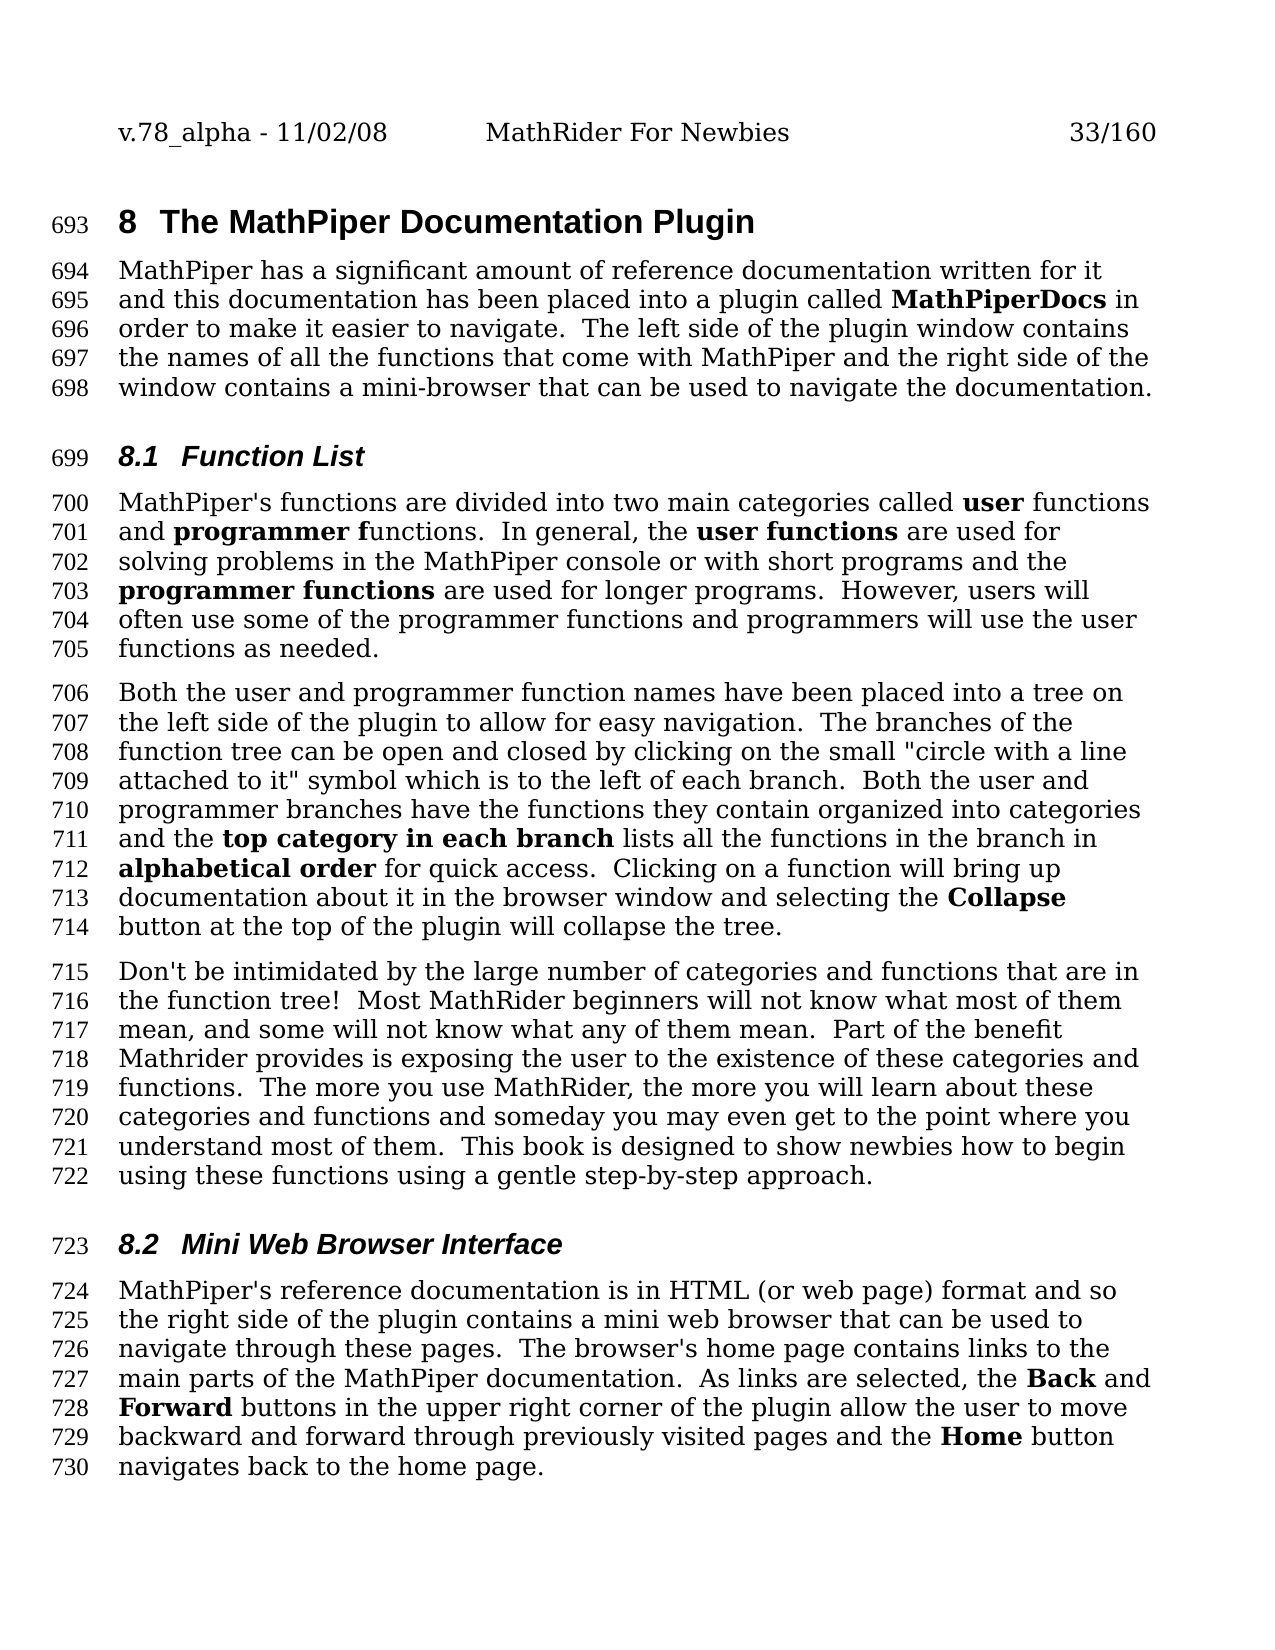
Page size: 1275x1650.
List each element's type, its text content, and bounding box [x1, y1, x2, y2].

subtitle Mini Web Browser Interface [118, 1227, 1157, 1261]
text Don't be intimidated by the large number of categories and functions that are in the function tree! Most MathRider beginners will not know what most of them mean, and some will not know what any of them mean. Part of the benefit Mathrider provides is exposing the user to the existence of these categories and functions. The more you use MathRider, the more you will learn about these categories and functions and someday you may even get to the point where you understand most of them. This book is designed to show newbies how to begin using these functions using a gentle step-by-step approach. [118, 957, 1157, 1190]
subtitle The MathPiper Documentation Plugin [118, 202, 1157, 240]
subtitle Function List [118, 439, 1157, 472]
text MathPiper's functions are divided into two main categories called user functions and programmer functions. In general, the user functions are used for solving problems in the MathPiper console or with short programs and the programmer functions are used for longer programs. However, users will often use some of the programmer functions and programmers will use the user functions as needed. [118, 488, 1157, 664]
text MathPiper's reference documentation is in HTML (or web page) format and so the right side of the plugin contains a mini web browser that can be used to navigate through these pages. The browser's home page contains links to the main parts of the MathPiper documentation. As links are selected, the Back and Forward buttons in the upper right corner of the plugin allow the user to move backward and forward through previously visited pages and the Home button navigates back to the home page. [118, 1276, 1157, 1481]
text MathPiper has a significant amount of reference documentation written for it and this documentation has been placed into a plugin called MathPiperDocs in order to make it easier to navigate. The left side of the plugin window contains the names of all the functions that come with MathPiper and the right side of the window contains a mini-browser that can be used to navigate the documentation. [118, 256, 1157, 402]
text Both the user and programmer function names have been placed into a tree on the left side of the plugin to allow for easy navigation. The branches of the function tree can be open and closed by clicking on the small "circle with a line attached to it" symbol which is to the left of each branch. Both the user and programmer branches have the functions they contain organized into categories and the top category in each branch lists all the functions in the branch in alphabetical order for quick access. Clicking on a function will bring up documentation about it in the browser window and selecting the Collapse button at the top of the plugin will collapse the tree. [118, 679, 1157, 942]
